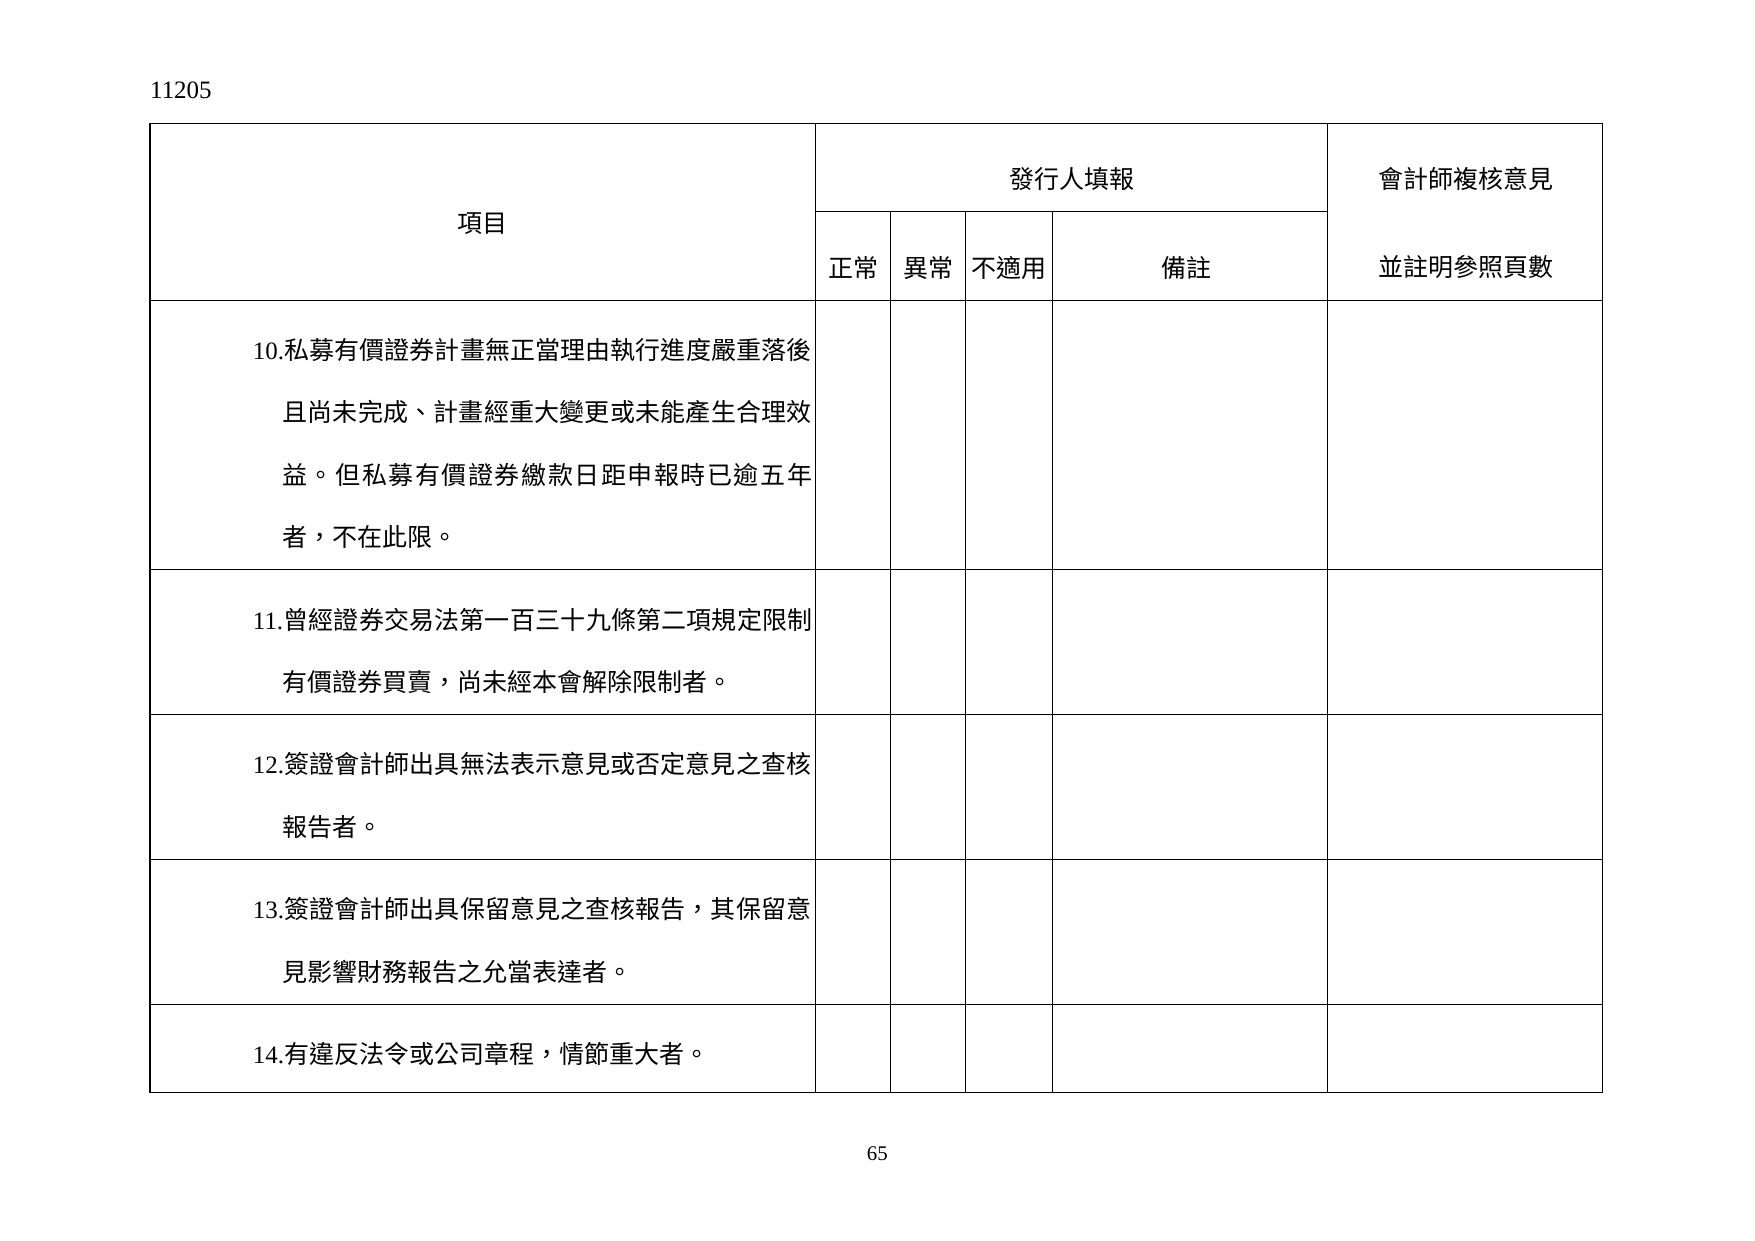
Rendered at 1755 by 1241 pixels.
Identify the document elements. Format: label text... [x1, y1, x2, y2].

table_cell 備註 [1053, 212, 1327, 299]
table_cell [816, 1005, 890, 1092]
table_cell [1328, 301, 1602, 569]
table_cell [966, 1005, 1052, 1092]
table_cell [1053, 715, 1327, 859]
table_cell [816, 301, 890, 569]
table_cell [1328, 570, 1602, 714]
table_cell 11.曾經證券交易法第一百三十九條第二項規定限制有價證券買賣，尚未經本會解除限制者。 [151, 570, 815, 714]
table_cell [1328, 715, 1602, 859]
table_cell [966, 715, 1052, 859]
table_cell [1053, 570, 1327, 714]
table_cell [816, 860, 890, 1004]
table_cell 14.有違反法令或公司章程，情節重大者。 [151, 1005, 815, 1092]
table_cell [1053, 301, 1327, 569]
table_cell [1053, 860, 1327, 1004]
table_cell [966, 860, 1052, 1004]
table_cell [891, 570, 965, 714]
table_cell [966, 301, 1052, 569]
table_cell 不適用 [966, 212, 1052, 299]
table_header 項目 [151, 124, 815, 299]
table_cell [816, 570, 890, 714]
table_cell [1328, 860, 1602, 1004]
table_cell 正常 [816, 212, 890, 299]
table_cell [891, 860, 965, 1004]
table_cell [1053, 1005, 1327, 1092]
table_cell [816, 715, 890, 859]
table_cell [891, 301, 965, 569]
table_cell [891, 715, 965, 859]
table_cell 12.簽證會計師出具無法表示意見或否定意見之查核報告者。 [151, 715, 815, 859]
table_header 會計師複核意見 並註明參照頁數 [1328, 124, 1602, 299]
table_cell [891, 1005, 965, 1092]
table_cell [966, 570, 1052, 714]
table_header 發行人填報 [816, 124, 1327, 211]
table_cell 異常 [891, 212, 965, 299]
table_cell 13.簽證會計師出具保留意見之查核報告，其保留意見影響財務報告之允當表達者。 [151, 860, 815, 1004]
table_cell 10.私募有價證券計畫無正當理由執行進度嚴重落後且尚未完成、計畫經重大變更或未能產生合理效益。但私募有價證券繳款日距申報時已逾五年者，不在此限。 [151, 301, 815, 569]
table_cell [1328, 1005, 1602, 1092]
